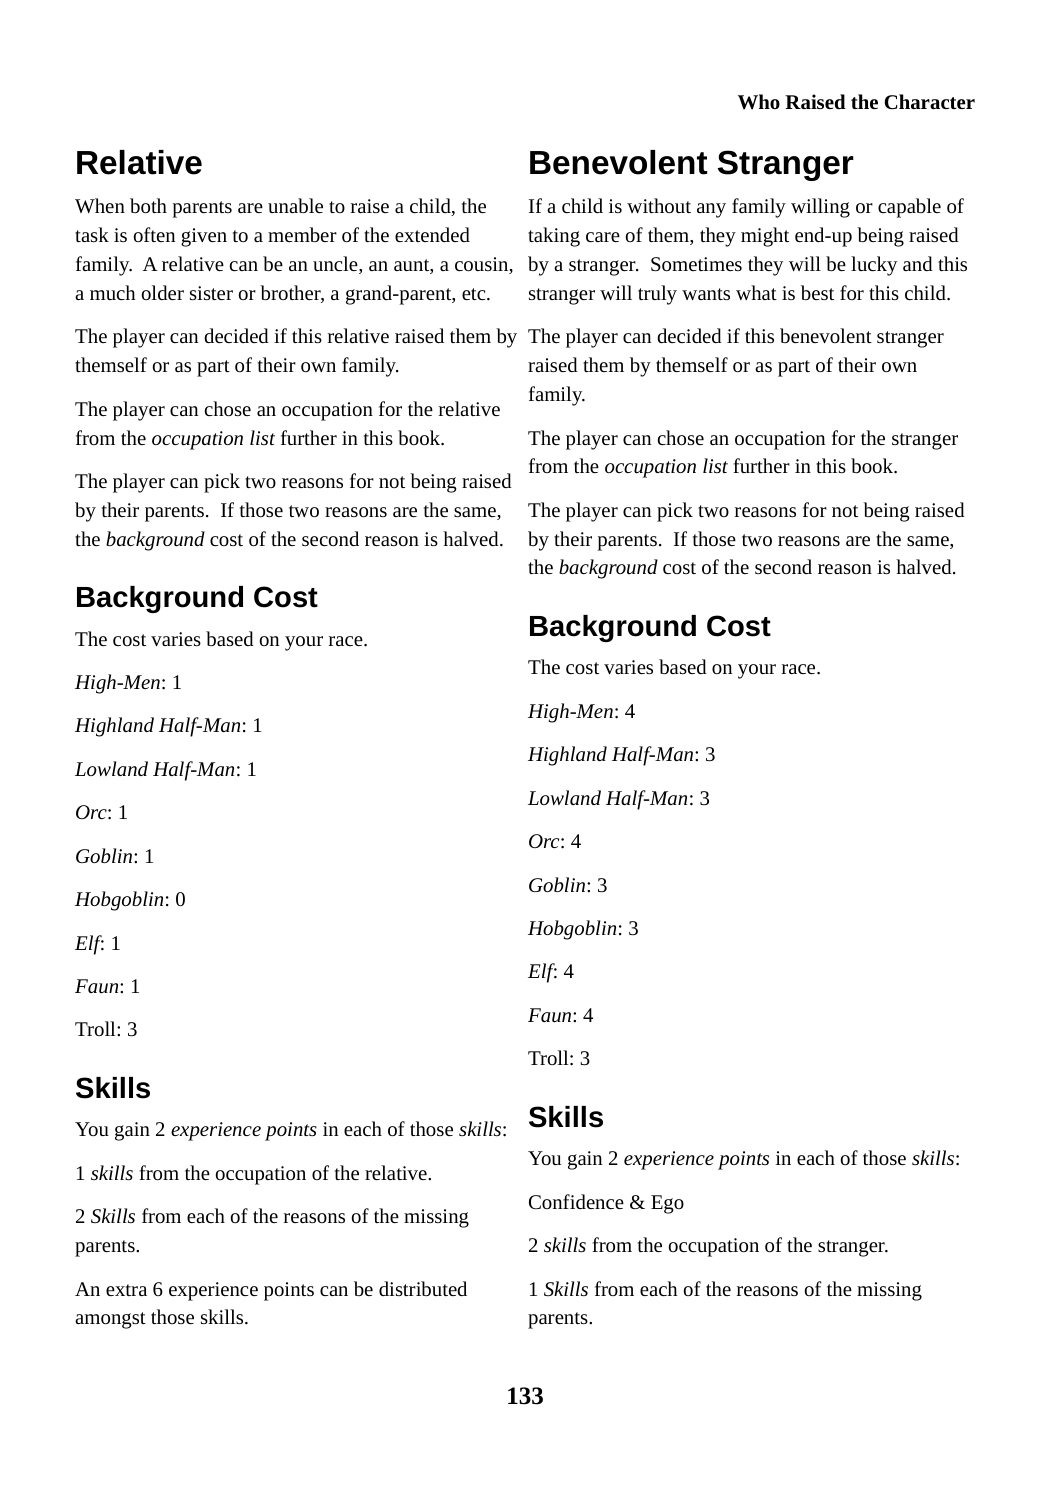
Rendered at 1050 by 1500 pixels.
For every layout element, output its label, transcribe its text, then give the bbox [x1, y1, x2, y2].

text You gain 2 experience points in each of those skills: [75, 1117, 522, 1141]
subtitle Skills [75, 1071, 522, 1105]
subtitle Background Cost [528, 609, 975, 643]
text Faun: 4 [528, 1003, 975, 1027]
text Hobgoblin: 0 [75, 887, 522, 911]
text The player can decided if this benevolent stranger raised them by themself or as part of their own family. [528, 324, 975, 406]
text Orc: 4 [528, 829, 975, 853]
subtitle Relative [75, 143, 522, 182]
subtitle Background Cost [75, 580, 522, 614]
text Troll: 3 [75, 1017, 522, 1041]
text The cost varies based on your race. [75, 626, 522, 651]
text High-Men: 4 [528, 699, 975, 723]
text Goblin: 1 [75, 844, 522, 868]
text The player can chose an occupation for the relative from the occupation list further in this book. [75, 397, 522, 449]
text Confidence & Ego [528, 1189, 975, 1214]
text 2 skills from the occupation of the stranger. [528, 1233, 975, 1257]
text Hobgoblin: 3 [528, 916, 975, 940]
text Lowland Half-Man: 1 [75, 757, 522, 781]
text 1 Skills from each of the reasons of the missing parents. [528, 1276, 975, 1329]
text Elf: 4 [528, 959, 975, 983]
text You gain 2 experience points in each of those skills: [528, 1146, 975, 1170]
text The player can decided if this relative raised them by themself or as part of their own family. [75, 324, 522, 377]
text Highland Half-Man: 3 [528, 742, 975, 766]
text Goblin: 3 [528, 872, 975, 897]
text High-Men: 1 [75, 670, 522, 694]
text Lowland Half-Man: 3 [528, 786, 975, 810]
text The cost varies based on your race. [528, 655, 975, 679]
text If a child is without any family willing or capable of taking care of them, they might end-up being raised by a stranger. Sometimes they will be lucky and this stranger will truly wants what is best for this child. [528, 194, 975, 305]
text 1 skills from the occupation of the relative. [75, 1161, 522, 1185]
text Troll: 3 [528, 1046, 975, 1070]
text 2 Skills from each of the reasons of the missing parents. [75, 1204, 522, 1257]
text Orc: 1 [75, 800, 522, 824]
subtitle Benevolent Stranger [528, 143, 975, 182]
text The player can pick two reasons for not being raised by their parents. If those two reasons are the same, the background cost of the second reason is halved. [528, 498, 975, 579]
text Highland Half-Man: 1 [75, 713, 522, 737]
text The player can pick two reasons for not being raised by their parents. If those two reasons are the same, the background cost of the second reason is halved. [75, 469, 522, 551]
text The player can chose an occupation for the stranger from the occupation list further in this book. [528, 425, 975, 478]
text Elf: 1 [75, 931, 522, 954]
subtitle Skills [528, 1100, 975, 1134]
text Faun: 1 [75, 974, 522, 998]
text An extra 6 experience points can be distributed amongst those skills. [75, 1276, 522, 1329]
text When both parents are unable to raise a child, the task is often given to a member of the extended family. A relative can be an uncle, an aunt, a cousin, a much older sister or brother, a grand-parent, etc. [75, 194, 522, 305]
